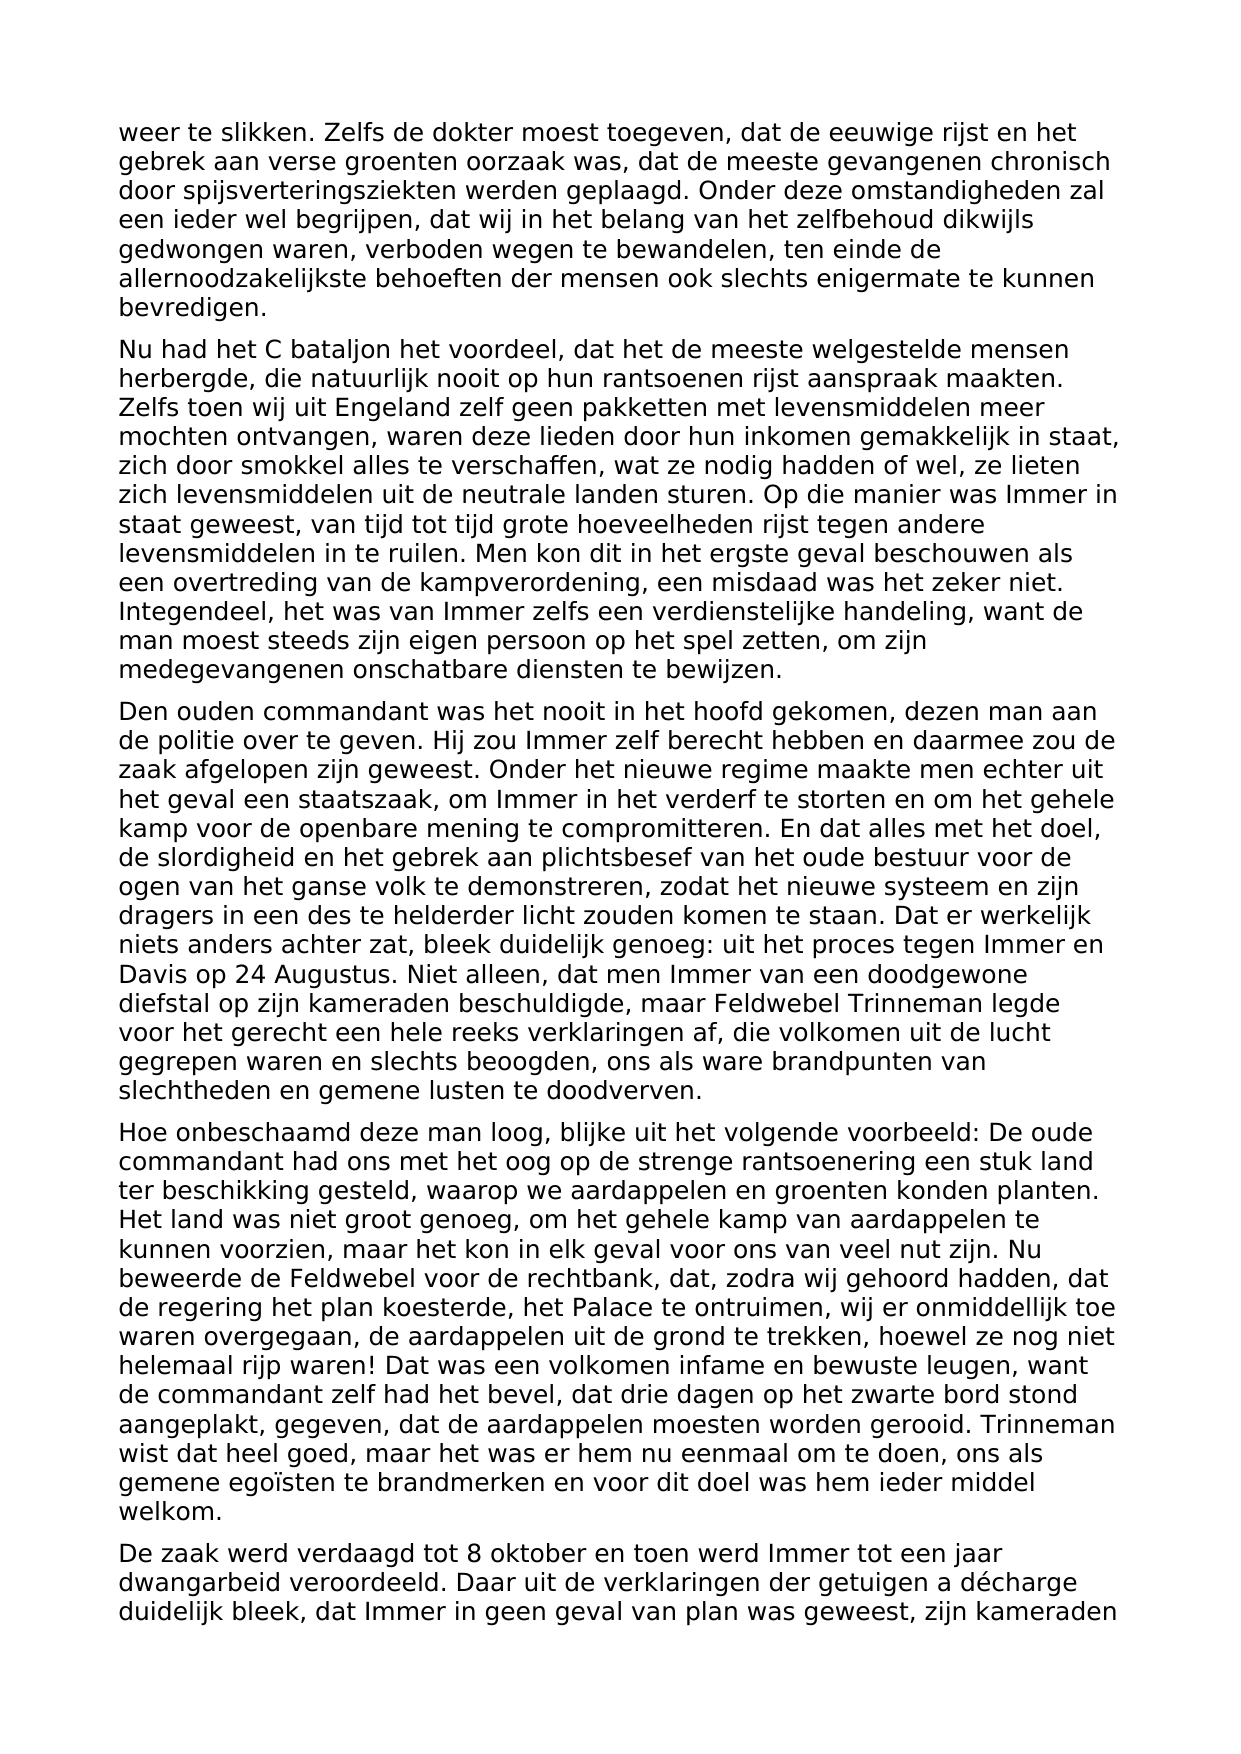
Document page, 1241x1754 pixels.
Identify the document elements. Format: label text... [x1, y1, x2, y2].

text Den ouden commandant was het nooit in het hoofd gekomen, dezen man aan de politie over te geven. Hij zou Immer zelf berecht hebben en daarmee zou de zaak afgelopen zijn geweest. Onder het nieuwe regime maakte men echter uit het geval een staatszaak, om Immer in het verderf te storten en om het gehele kamp voor de openbare mening te compromitteren. En dat alles met het doel, de slordigheid en het gebrek aan plichtsbesef van het oude bestuur voor de ogen van het ganse volk te demonstreren, zodat het nieuwe systeem en zijn dragers in een des te helderder licht zouden komen te staan. Dat er werkelijk niets anders achter zat, bleek duidelijk genoeg: uit het proces tegen Immer en Davis op 24 Augustus. Niet alleen, dat men Immer van een doodgewone diefstal op zijn kameraden beschuldigde, maar Feldwebel Trinneman legde voor het gerecht een hele reeks verklaringen af, die volkomen uit de lucht gegrepen waren en slechts beoogden, ons als ware brandpunten van slechtheden en gemene lusten te doodverven. [118, 697, 1122, 1106]
text De zaak werd verdaagd tot 8 oktober en toen werd Immer tot een jaar dwangarbeid veroordeeld. Daar uit de verklaringen der getuigen a décharge duidelijk bleek, dat Immer in geen geval van plan was geweest, zijn kameraden [118, 1539, 1122, 1626]
text Hoe onbeschaamd deze man loog, blijke uit het volgende voorbeeld: De oude commandant had ons met het oog op de strenge rantsoenering een stuk land ter beschikking gesteld, waarop we aardappelen en groenten konden planten. Het land was niet groot genoeg, om het gehele kamp van aardappelen te kunnen voorzien, maar het kon in elk geval voor ons van veel nut zijn. Nu beweerde de Feldwebel voor de rechtbank, dat, zodra wij gehoord hadden, dat de regering het plan koesterde, het Palace te ontruimen, wij er onmiddellijk toe waren overgegaan, de aardappelen uit de grond te trekken, hoewel ze nog niet helemaal rijp waren! Dat was een volkomen infame en bewuste leugen, want de commandant zelf had het bevel, dat drie dagen op het zwarte bord stond aangeplakt, gegeven, dat de aardappelen moesten worden gerooid. Trinneman wist dat heel goed, maar het was er hem nu eenmaal om te doen, ons als gemene egoïsten te brandmerken en voor dit doel was hem ieder middel welkom. [118, 1118, 1122, 1526]
text weer te slikken. Zelfs de dokter moest toegeven, dat de eeuwige rijst en het gebrek aan verse groenten oorzaak was, dat de meeste gevangenen chronisch door spijsverteringsziekten werden geplaagd. Onder deze omstandigheden zal een ieder wel begrijpen, dat wij in het belang van het zelfbehoud dikwijls gedwongen waren, verboden wegen te bewandelen, ten einde de allernoodzakelijkste behoeften der mensen ook slechts enigermate te kunnen bevredigen. [118, 118, 1122, 322]
text Nu had het C bataljon het voordeel, dat het de meeste welgestelde mensen herbergde, die natuurlijk nooit op hun rantsoenen rijst aanspraak maakten. Zelfs toen wij uit Engeland zelf geen pakketten met levensmiddelen meer mochten ontvangen, waren deze lieden door hun inkomen gemakkelijk in staat, zich door smokkel alles te verschaffen, wat ze nodig hadden of wel, ze lieten zich levensmiddelen uit de neutrale landen sturen. Op die manier was Immer in staat geweest, van tijd tot tijd grote hoeveelheden rijst tegen andere levensmiddelen in te ruilen. Men kon dit in het ergste geval beschouwen als een overtreding van de kampverordening, een misdaad was het zeker niet. Integendeel, het was van Immer zelfs een verdienstelijke handeling, want de man moest steeds zijn eigen persoon op het spel zetten, om zijn medegevangenen onschatbare diensten te bewijzen. [118, 335, 1122, 685]
